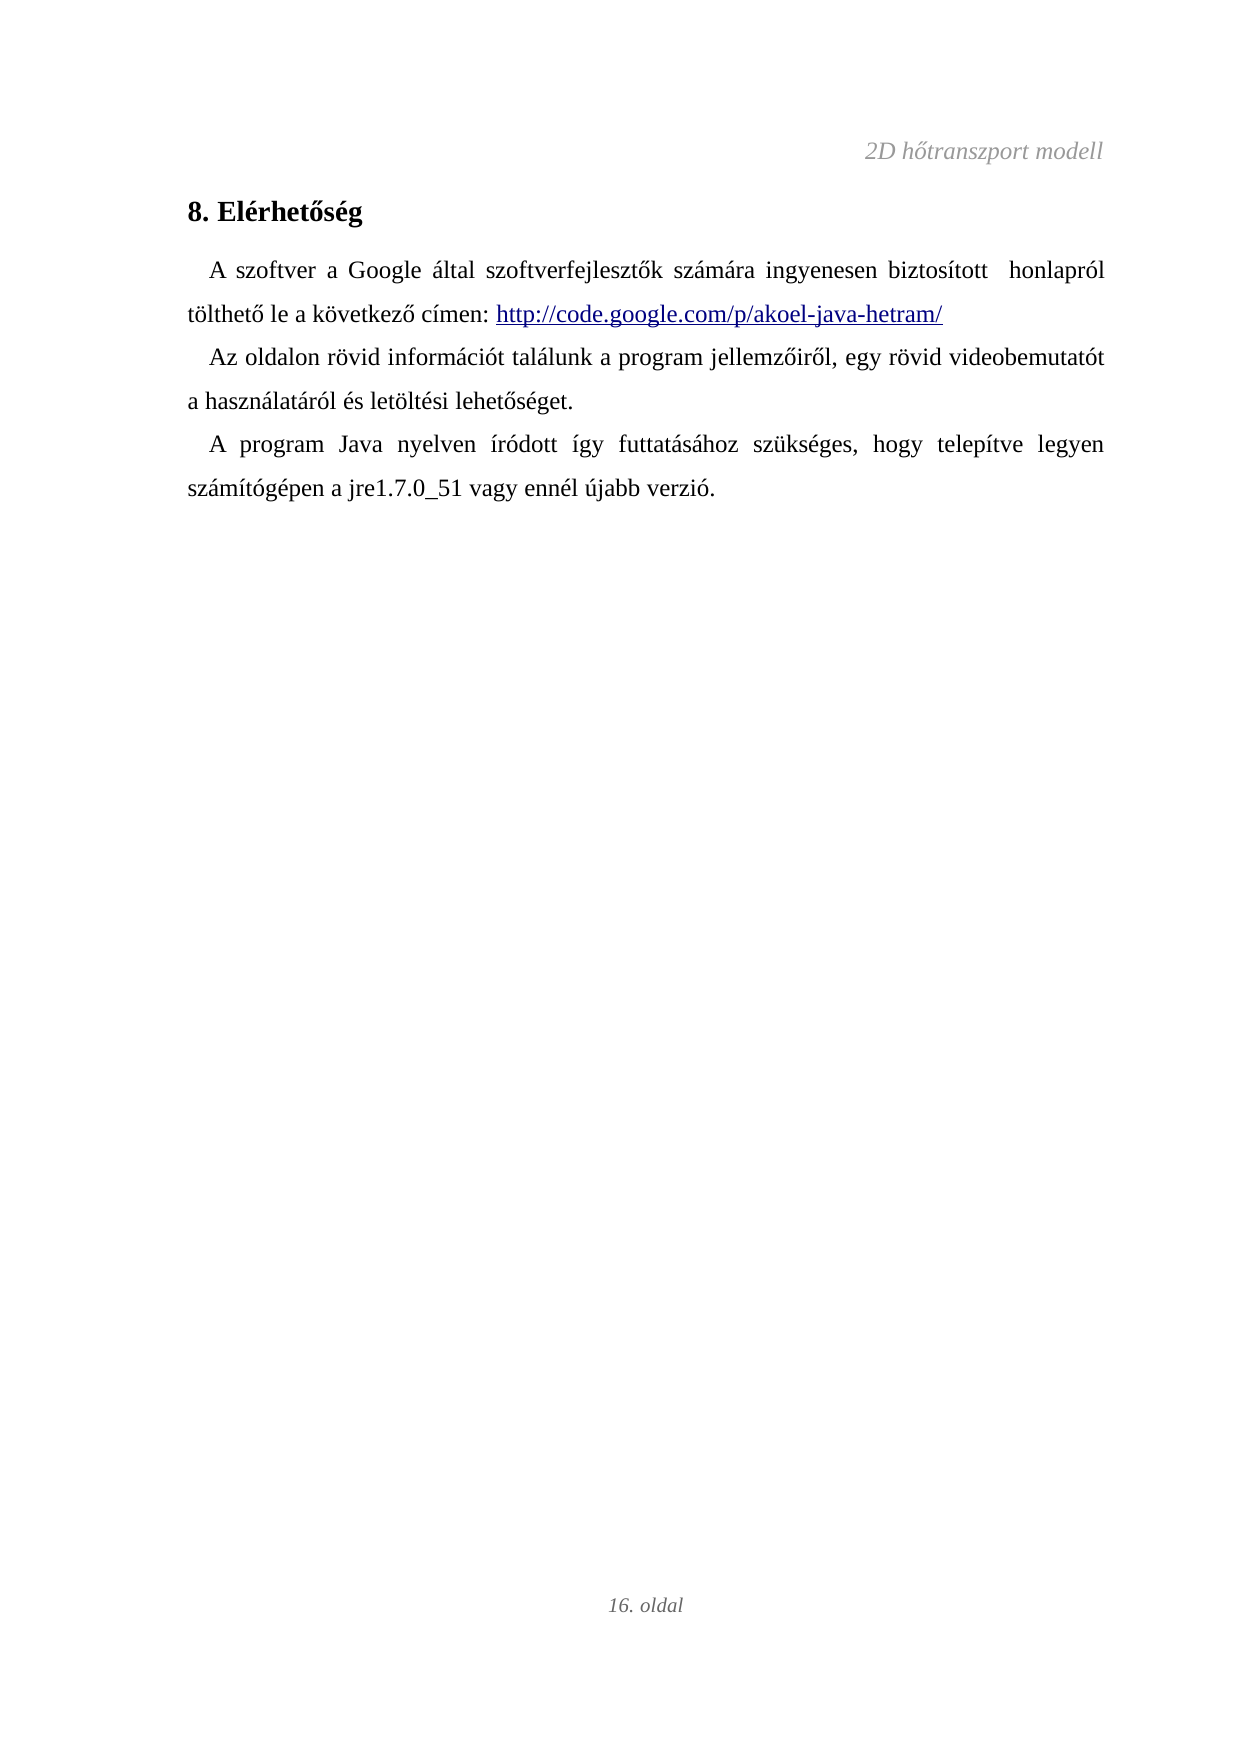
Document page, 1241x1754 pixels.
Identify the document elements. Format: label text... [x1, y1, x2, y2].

subtitle Elérhetőség [187, 194, 1106, 228]
text A program Java nyelven íródott így futtatásához szükséges, hogy telepítve legyen számítógépen a jre1.7.0_51 vagy ennél újabb verzió. [187, 429, 1106, 502]
text Az oldalon rövid információt találunk a program jellemzőiről, egy rövid videobemutatót a használatáról és letöltési lehetőséget. [187, 342, 1106, 415]
text A szoftver a Google által szoftverfejlesztők számára ingyenesen biztosított honlapról tölthető le a következő címen: http://code.google.com/p/akoel-java-hetram/ [187, 255, 1106, 328]
